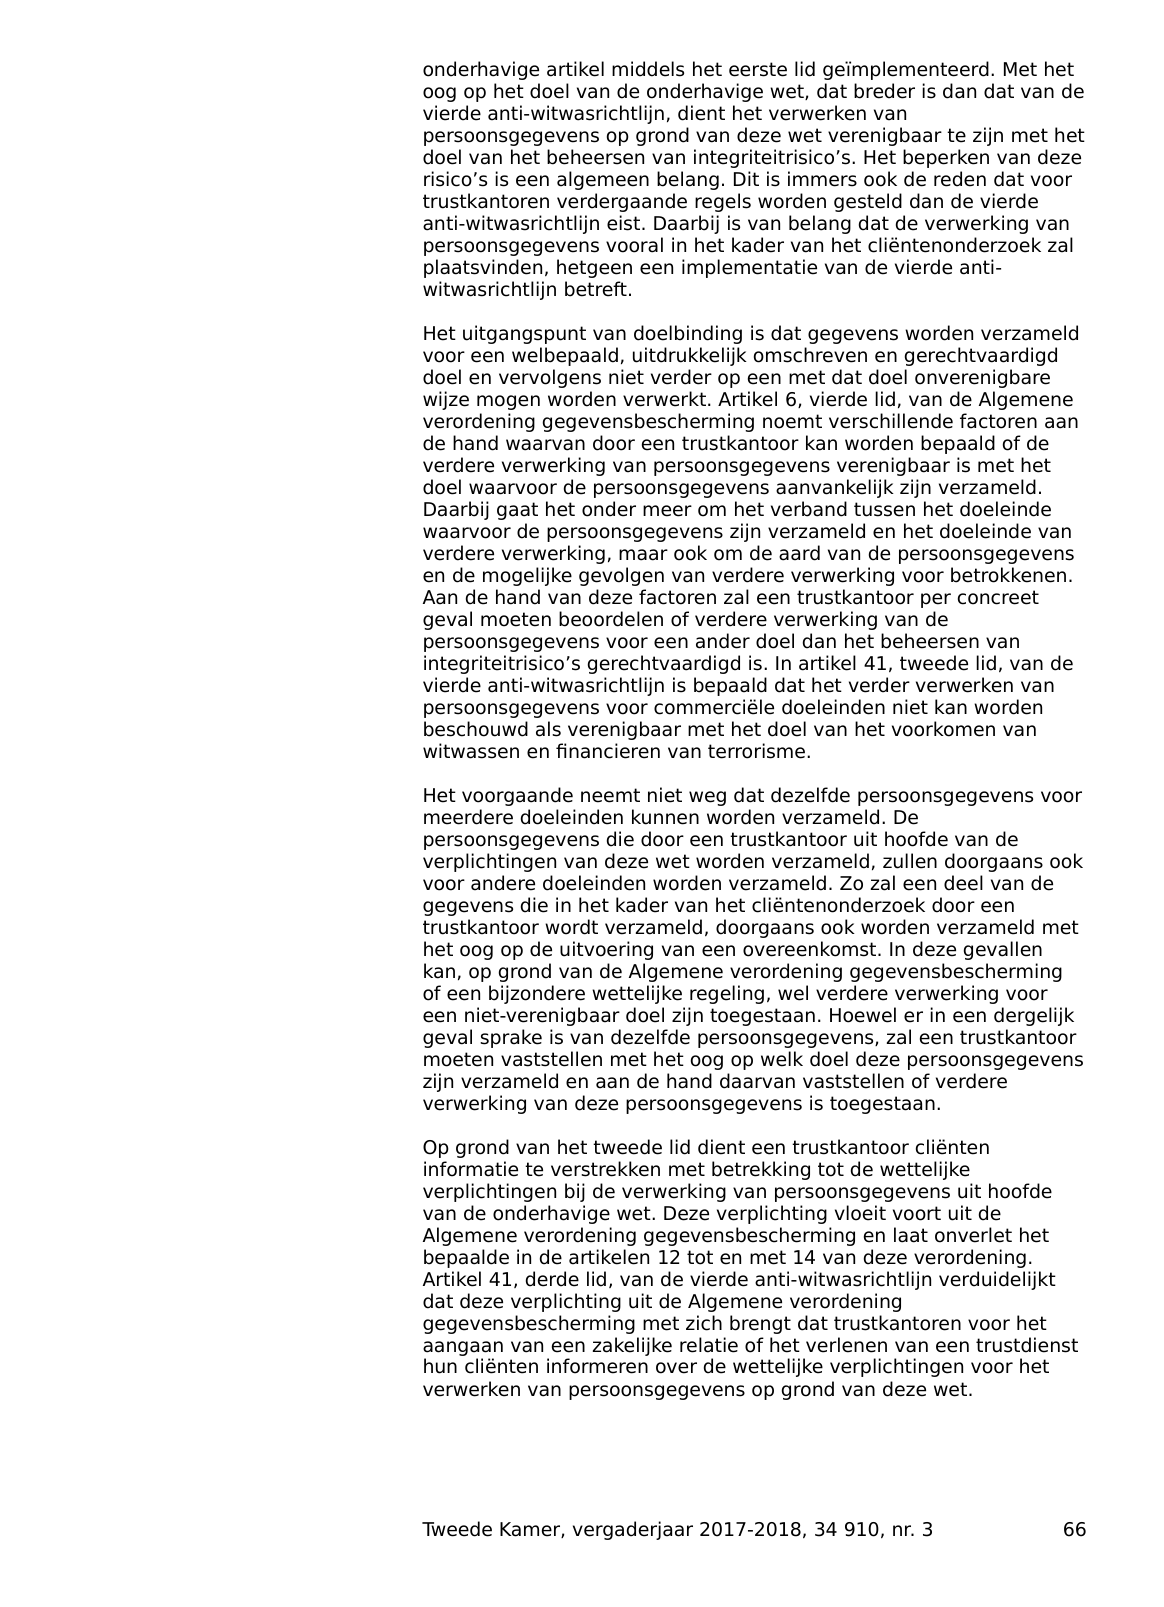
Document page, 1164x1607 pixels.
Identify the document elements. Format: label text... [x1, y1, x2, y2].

text Op grond van het tweede lid dient een trustkantoor cliënten informatie te verstrekken met betrekking tot de wettelijke verplichtingen bij de verwerking van persoonsgegevens uit hoofde van de onderhavige wet. Deze verplichting vloeit voort uit de Algemene verordening gegevensbescherming en laat onverlet het bepaalde in de artikelen 12 tot en met 14 van deze verordening. Artikel 41, derde lid, van de vierde anti-witwasrichtlijn verduidelijkt dat deze verplichting uit de Algemene verordening gegevensbescherming met zich brengt dat trustkantoren voor het aangaan van een zakelijke relatie of het verlenen van een trustdienst hun cliënten informeren over de wettelijke verplichtingen voor het verwerken van persoonsgegevens op grond van deze wet. [422, 1137, 1087, 1400]
text Het voorgaande neemt niet weg dat dezelfde persoonsgegevens voor meerdere doeleinden kunnen worden verzameld. De persoonsgegevens die door een trustkantoor uit hoofde van de verplichtingen van deze wet worden verzameld, zullen doorgaans ook voor andere doeleinden worden verzameld. Zo zal een deel van de gegevens die in het kader van het cliëntenonderzoek door een trustkantoor wordt verzameld, doorgaans ook worden verzameld met het oog op de uitvoering van een overeenkomst. In deze gevallen kan, op grond van de Algemene verordening gegevensbescherming of een bijzondere wettelijke regeling, wel verdere verwerking voor een niet-verenigbaar doel zijn toegestaan. Hoewel er in een dergelijk geval sprake is van dezelfde persoonsgegevens, zal een trustkantoor moeten vaststellen met het oog op welk doel deze persoonsgegevens zijn verzameld en aan de hand daarvan vaststellen of verdere verwerking van deze persoonsgegevens is toegestaan. [422, 785, 1087, 1114]
text onderhavige artikel middels het eerste lid geïmplementeerd. Met het oog op het doel van de onderhavige wet, dat breder is dan dat van de vierde anti-witwasrichtlijn, dient het verwerken van persoonsgegevens op grond van deze wet verenigbaar te zijn met het doel van het beheersen van integriteitrisico’s. Het beperken van deze risico’s is een algemeen belang. Dit is immers ook de reden dat voor trustkantoren verdergaande regels worden gesteld dan de vierde anti-witwasrichtlijn eist. Daarbij is van belang dat de verwerking van persoonsgegevens vooral in het kader van het cliëntenonderzoek zal plaatsvinden, hetgeen een implementatie van de vierde anti-witwasrichtlijn betreft. [422, 59, 1087, 301]
text Het uitgangspunt van doelbinding is dat gegevens worden verzameld voor een welbepaald, uitdrukkelijk omschreven en gerechtvaardigd doel en vervolgens niet verder op een met dat doel onverenigbare wijze mogen worden verwerkt. Artikel 6, vierde lid, van de Algemene verordening gegevensbescherming noemt verschillende factoren aan de hand waarvan door een trustkantoor kan worden bepaald of de verdere verwerking van persoonsgegevens verenigbaar is met het doel waarvoor de persoonsgegevens aanvankelijk zijn verzameld. Daarbij gaat het onder meer om het verband tussen het doeleinde waarvoor de persoonsgegevens zijn verzameld en het doeleinde van verdere verwerking, maar ook om de aard van de persoonsgegevens en de mogelijke gevolgen van verdere verwerking voor betrokkenen. Aan de hand van deze factoren zal een trustkantoor per concreet geval moeten beoordelen of verdere verwerking van de persoonsgegevens voor een ander doel dan het beheersen van integriteitrisico’s gerechtvaardigd is. In artikel 41, tweede lid, van de vierde anti-witwasrichtlijn is bepaald dat het verder verwerken van persoonsgegevens voor commerciële doeleinden niet kan worden beschouwd als verenigbaar met het doel van het voorkomen van witwassen en financieren van terrorisme. [422, 323, 1087, 763]
